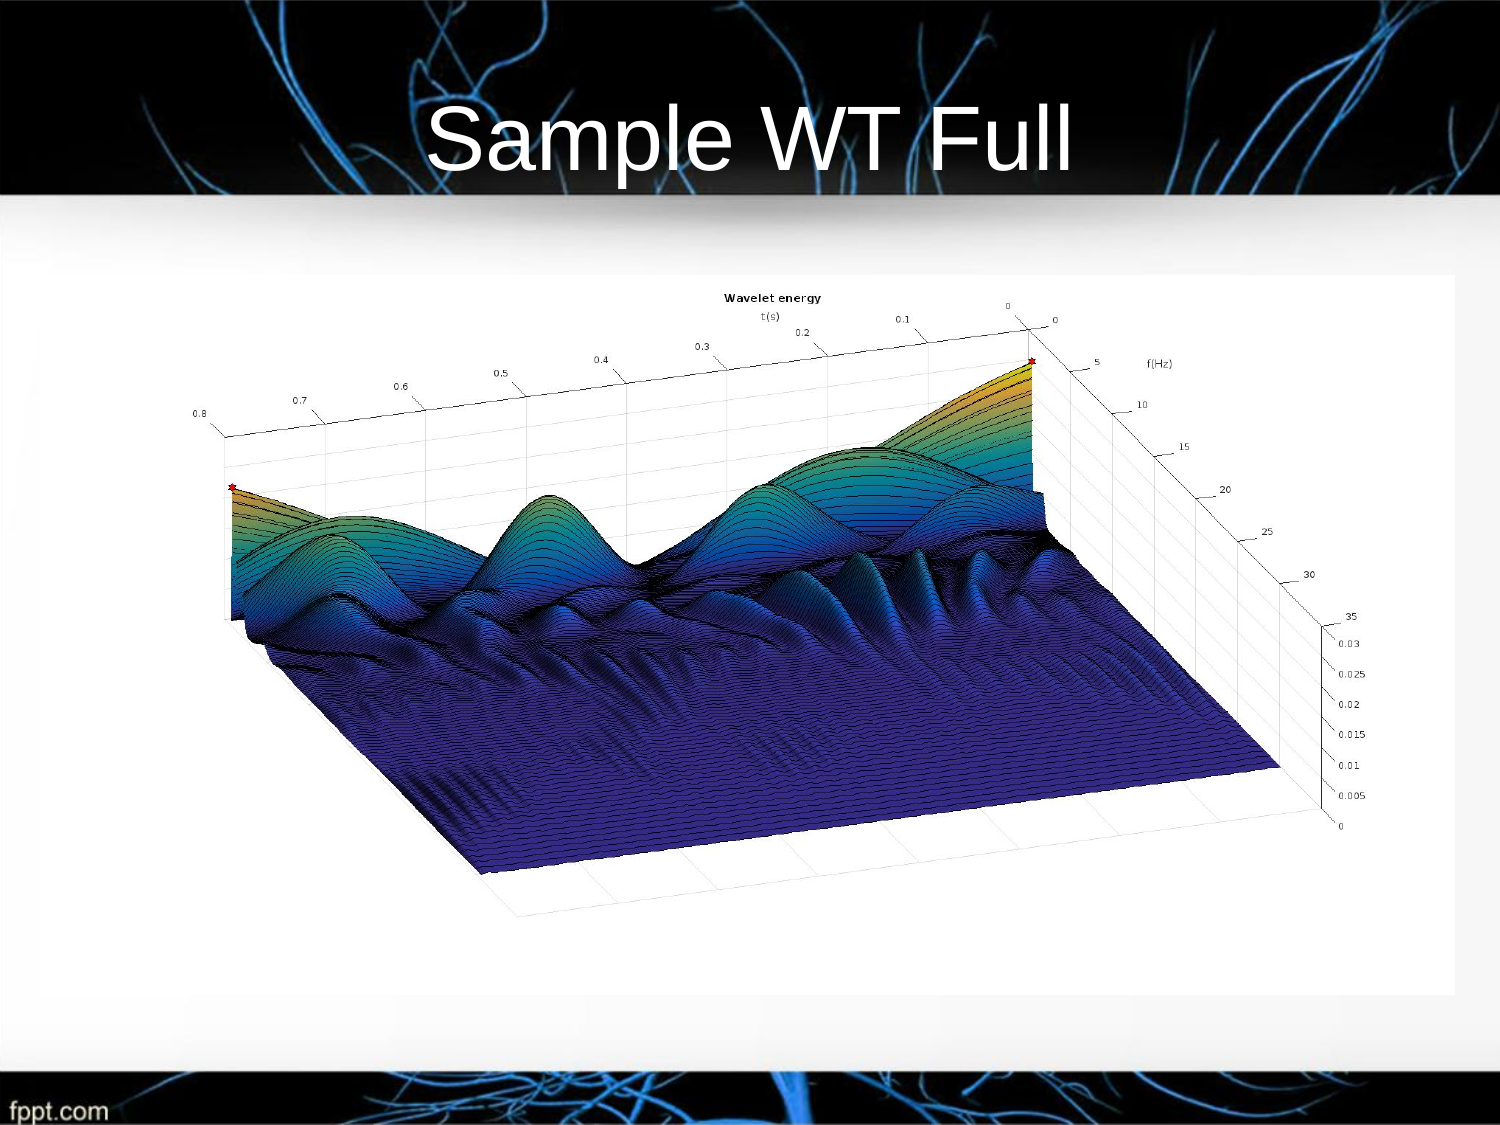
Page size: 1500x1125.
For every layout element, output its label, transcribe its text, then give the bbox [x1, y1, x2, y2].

picture [0, 0, 1500, 1125]
title Sample WT Full [75, 45, 1425, 233]
